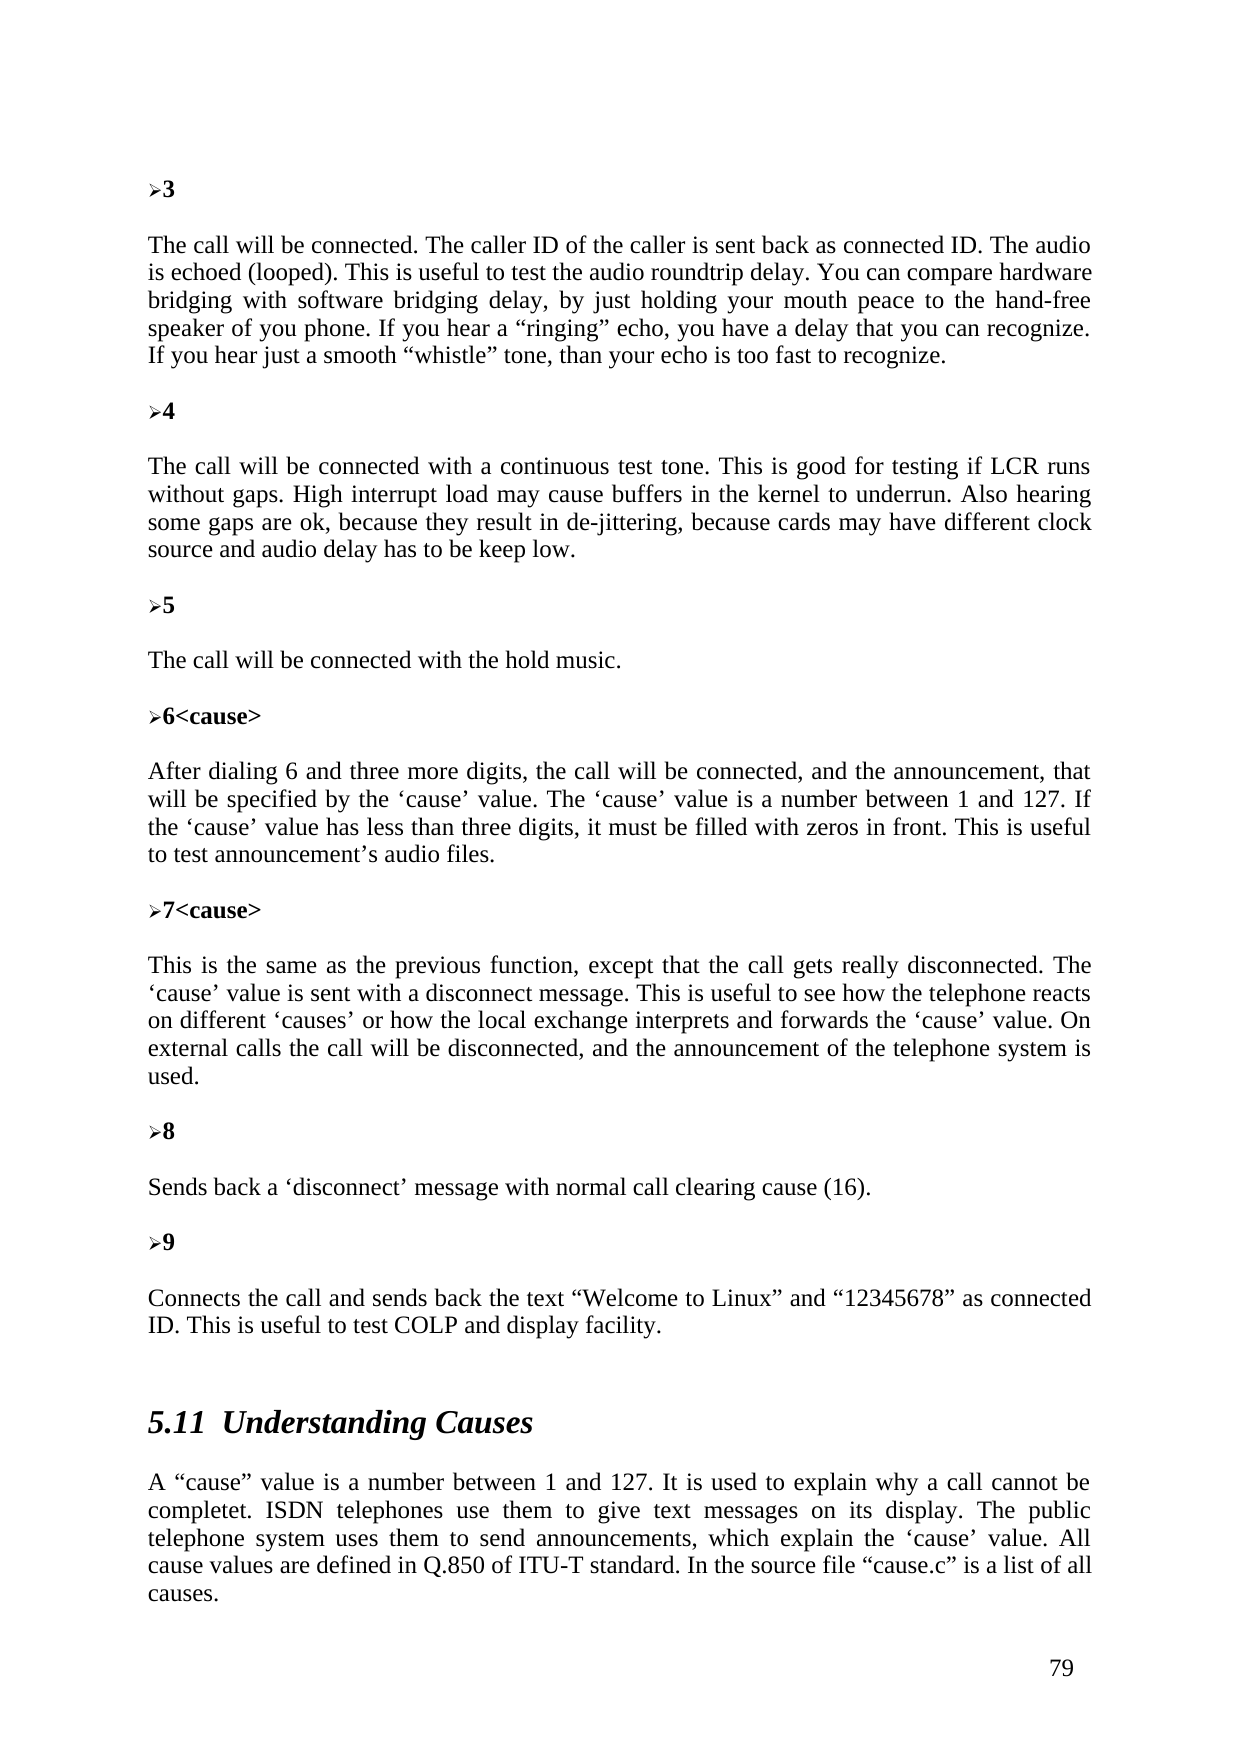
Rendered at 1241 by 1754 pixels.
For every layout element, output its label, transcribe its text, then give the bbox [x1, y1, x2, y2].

list 6<cause> [148, 702, 1092, 729]
text The call will be connected with a continuous test tone. This is good for testing if LCR runs without gaps. High interrupt load may cause buffers in the kernel to underrun. Also hearing some gaps are ok, because they result in de-jittering, because cards may have different clock source and audio delay has to be keep low. [148, 452, 1092, 563]
list 4 [148, 397, 1092, 425]
text 5.11 Understanding Causes [148, 1404, 1092, 1441]
text A “cause” value is a number between 1 and 127. It is used to explain why a call cannot be completet. ISDN telephones use them to give text messages on its display. The public telephone system uses them to send announcements, which explain the ‘cause’ value. All cause values are defined in Q.850 of ITU-T standard. In the source file “cause.c” is a list of all causes. [148, 1468, 1092, 1607]
list 3 [148, 175, 1092, 203]
list 7<cause> [148, 896, 1092, 923]
text The call will be connected. The caller ID of the caller is sent back as connected ID. The audio is echoed (looped). This is useful to test the audio roundtrip delay. You can compare hardware bridging with software bridging delay, by just holding your mouth peace to the hand-free speaker of you phone. If you hear a “ringing” echo, you have a delay that you can recognize. If you hear just a smooth “whistle” tone, than your echo is too fast to recognize. [148, 231, 1092, 369]
text Sends back a ‘disconnect’ message with normal call clearing cause (16). [148, 1173, 1092, 1201]
list 9 [148, 1228, 1092, 1256]
text This is the same as the previous function, except that the call gets really disconnected. The ‘cause’ value is sent with a disconnect message. This is useful to see how the telephone reacts on different ‘causes’ or how the local exchange interprets and forwards the ‘cause’ value. On external calls the call will be disconnected, and the announcement of the telephone system is used. [148, 951, 1092, 1090]
text The call will be connected with the hold music. [148, 646, 1092, 674]
list 8 [148, 1117, 1092, 1145]
text After dialing 6 and three more digits, the call will be connected, and the announcement, that will be specified by the ‘cause’ value. The ‘cause’ value is a number between 1 and 127. If the ‘cause’ value has less than three digits, it must be filled with zeros in front. This is useful to test announcement’s audio files. [148, 757, 1092, 868]
list 5 [148, 591, 1092, 619]
text Connects the call and sends back the text “Welcome to Linux” and “12345678” as connected ID. This is useful to test COLP and display facility. [148, 1284, 1092, 1339]
